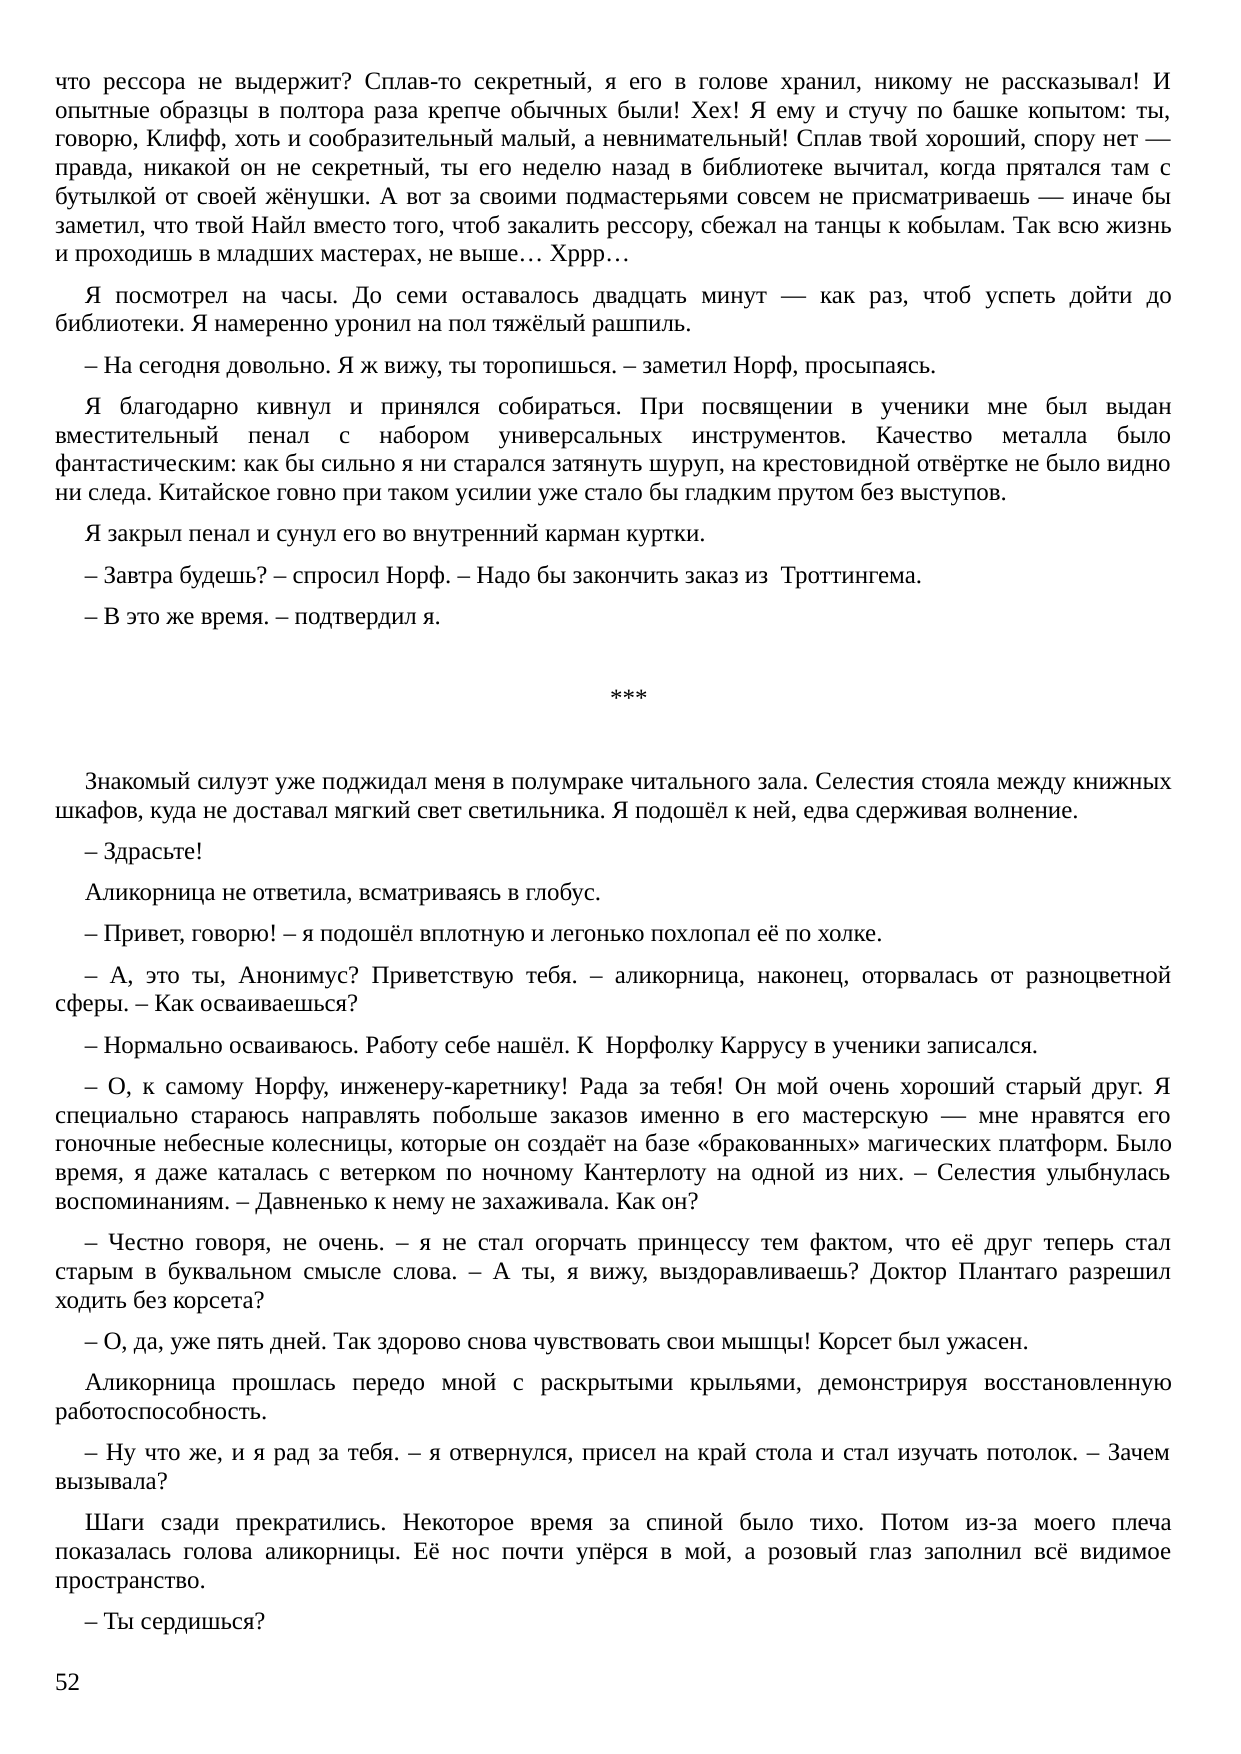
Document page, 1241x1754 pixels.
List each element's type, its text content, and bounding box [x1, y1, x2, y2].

text Я посмотрел на часы. До семи оставалось двадцать минут — как раз, чтоб успеть дойти до библиотеки. Я намеренно уронил на пол тяжёлый рашпиль. [55, 280, 1173, 337]
text что рессора не выдержит? Сплав-то секретный, я его в голове хранил, никому не рассказывал! И опытные образцы в полтора раза крепче обычных были! Хех! Я ему и стучу по башке копытом: ты, говорю, Клифф, хоть и сообразительный малый, а невнимательный! Сплав твой хороший, спору нет — правда, никакой он не секретный, ты его неделю назад в библиотеке вычитал, когда прятался там с бутылкой от своей жёнушки. А вот за своими подмастерьями совсем не присматриваешь — иначе бы заметил, что твой Найл вместо того, чтоб закалить рессору, сбежал на танцы к кобылам. Так всю жизнь и проходишь в младших мастерах, не выше… Хррр… [55, 66, 1173, 267]
text Знакомый силуэт уже поджидал меня в полумраке читального зала. Селестия стояла между книжных шкафов, куда не доставал мягкий свет светильника. Я подошёл к ней, едва сдерживая волнение. [55, 766, 1173, 823]
text – Честно говоря, не очень. – я не стал огорчать принцессу тем фактом, что её друг теперь стал старым в буквальном смысле слова. – А ты, я вижу, выздоравливаешь? Доктор Плантаго разрешил ходить без корсета? [55, 1227, 1173, 1313]
text – О, к самому Норфу, инженеру-каретнику! Рада за тебя! Он мой очень хороший старый друг. Я специально стараюсь направлять побольше заказов именно в его мастерскую — мне нравятся его гоночные небесные колесницы, которые он создаёт на базе «бракованных» магических платформ. Было время, я даже каталась с ветерком по ночному Кантерлоту на одной из них. – Селестия улыбнулась воспоминаниям. – Давненько к нему не захаживала. Как он? [55, 1071, 1173, 1215]
text – О, да, уже пять дней. Так здорово снова чувствовать свои мышцы! Корсет был ужасен. [55, 1326, 1173, 1355]
text – В это же время. – подтвердил я. [55, 601, 1173, 630]
text Я закрыл пенал и сунул его во внутренний карман куртки. [55, 518, 1173, 547]
text Аликорница не ответила, всматриваясь в глобус. [55, 877, 1173, 906]
text – Привет, говорю! – я подошёл вплотную и легонько похлопал её по холке. [55, 918, 1173, 947]
text Аликорница прошлась передо мной с раскрытыми крыльями, демонстрируя восстановленную работоспособность. [55, 1367, 1173, 1425]
text – А, это ты, Анонимус? Приветствую тебя. – аликорница, наконец, оторвалась от разноцветной сферы. – Как осваиваешься? [55, 960, 1173, 1017]
text *** [55, 683, 1173, 712]
text – Ты сердишься? [55, 1606, 1173, 1635]
text – Ну что же, и я рад за тебя. – я отвернулся, присел на край стола и стал изучать потолок. – Зачем вызывала? [55, 1437, 1173, 1495]
text – На сегодня довольно. Я ж вижу, ты торопишься. – заметил Норф, просыпаясь. [55, 350, 1173, 378]
text Шаги сзади прекратились. Некоторое время за спиной было тихо. Потом из-за моего плеча показалась голова аликорницы. Её нос почти упёрся в мой, а розовый глаз заполнил всё видимое пространство. [55, 1507, 1173, 1593]
text – Здрасьте! [55, 836, 1173, 865]
text – Завтра будешь? – спросил Норф. – Надо бы закончить заказ из Троттингема. [55, 560, 1173, 588]
text Я благодарно кивнул и принялся собираться. При посвящении в ученики мне был выдан вместительный пенал с набором универсальных инструментов. Качество металла было фантастическим: как бы сильно я ни старался затянуть шуруп, на крестовидной отвёртке не было видно ни следа. Китайское говно при таком усилии уже стало бы гладким прутом без выступов. [55, 391, 1173, 506]
text – Нормально осваиваюсь. Работу себе нашёл. К Норфолку Каррусу в ученики записался. [55, 1030, 1173, 1058]
